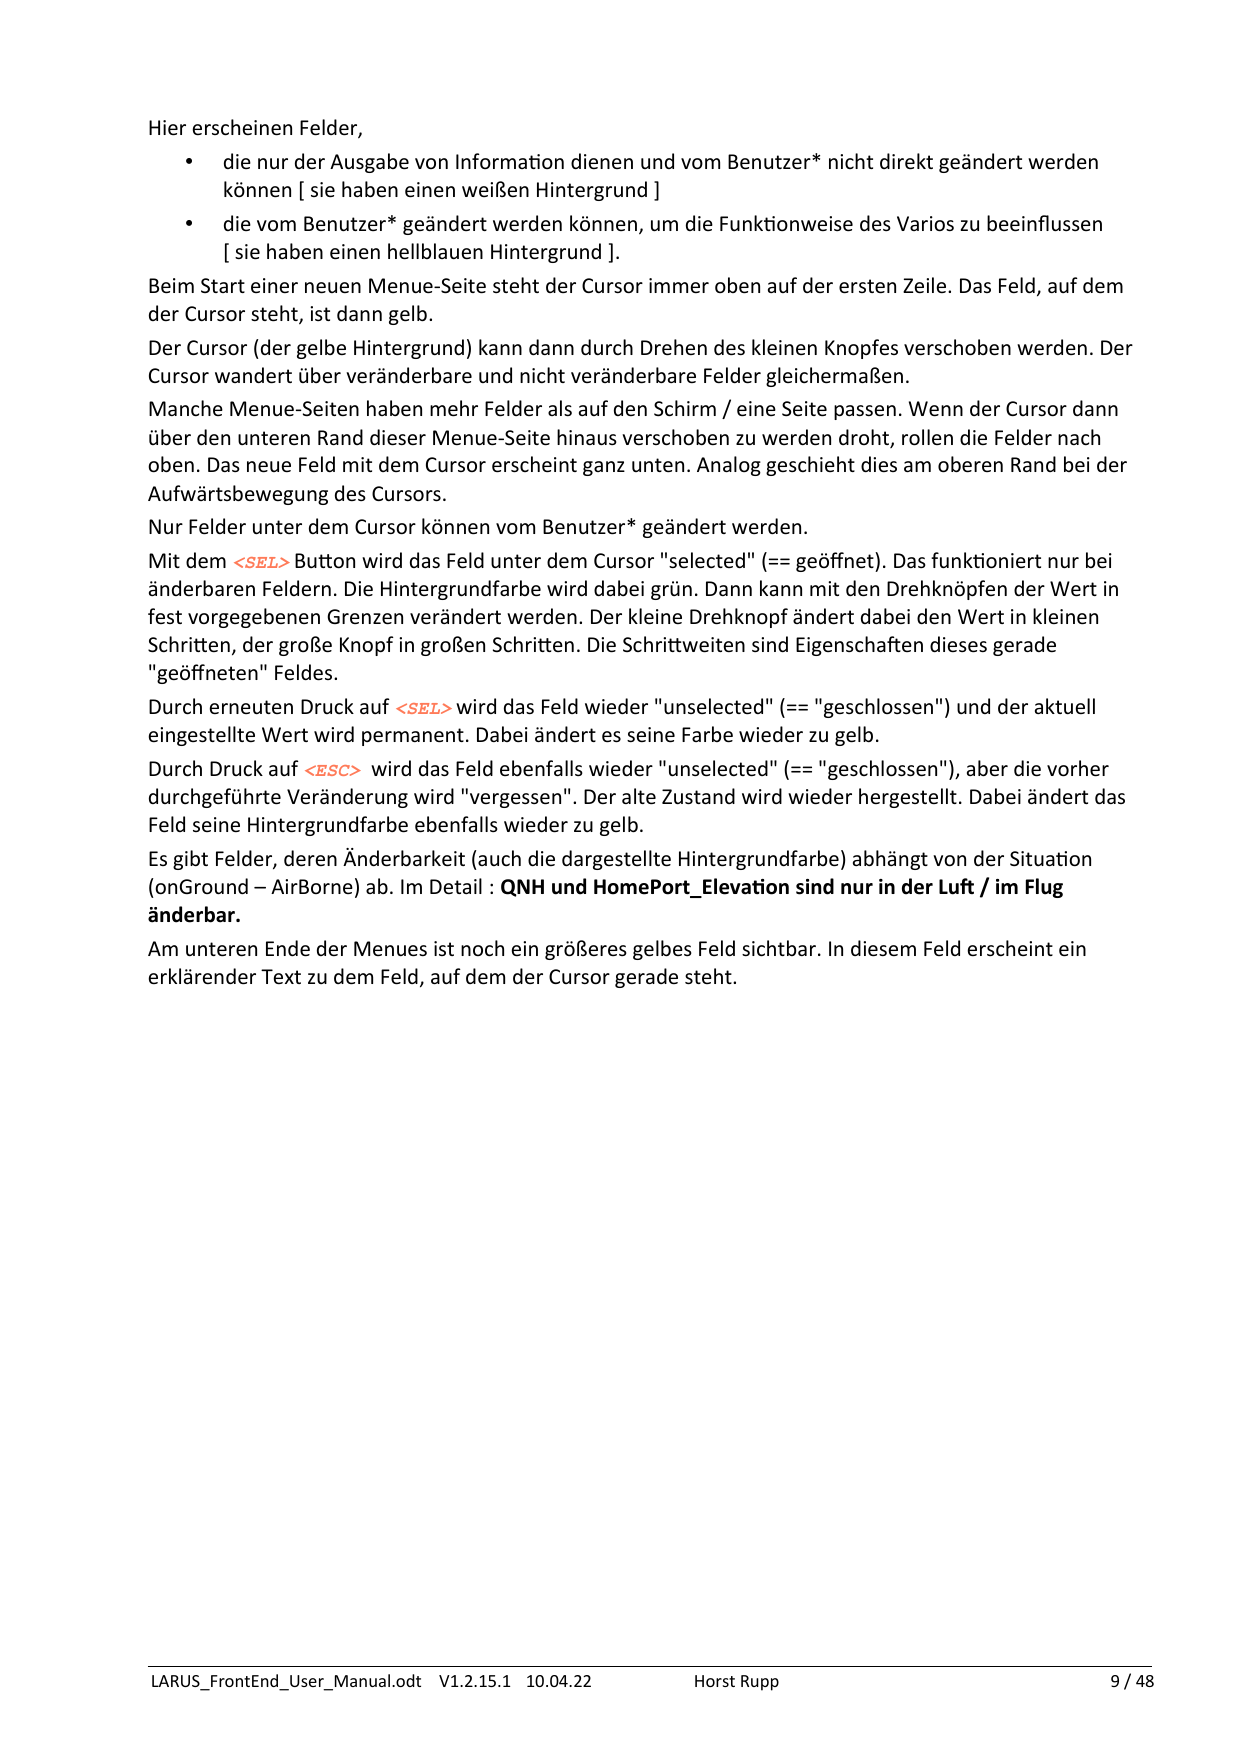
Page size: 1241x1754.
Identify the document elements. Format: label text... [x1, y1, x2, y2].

text Durch Druck auf <ESC> wird das Feld ebenfalls wieder "unselected" (== "geschlossen"), aber die vorher durchgeführte Veränderung wird "vergessen". Der alte Zustand wird wieder hergestellt. Dabei ändert das Feld seine Hintergrundfarbe ebenfalls wieder zu gelb. [148, 754, 1152, 838]
text Am unteren Ende der Menues ist noch ein größeres gelbes Feld sichtbar. In diesem Feld erscheint ein erklärender Text zu dem Feld, auf dem der Cursor gerade steht. [148, 934, 1152, 990]
text Manche Menue-Seiten haben mehr Felder als auf den Schirm / eine Seite passen. Wenn der Cursor dann über den unteren Rand dieser Menue-Seite hinaus verschoben zu werden droht, rollen die Felder nach oben. Das neue Feld mit dem Cursor erscheint ganz unten. Analog geschieht dies am oberen Rand bei der Aufwärtsbewegung des Cursors. [148, 394, 1152, 507]
list die vom Benutzer* geändert werden können, um die Funktionweise des Varios zu beeinflussen [ sie haben einen hellblauen Hintergrund ]. [185, 209, 1152, 265]
list die nur der Ausgabe von Information dienen und vom Benutzer* nicht direkt geändert werden können [ sie haben einen weißen Hintergrund ] [185, 147, 1152, 203]
text Durch erneuten Druck auf <SEL> wird das Feld wieder "unselected" (== "geschlossen") und der aktuell eingestellte Wert wird permanent. Dabei ändert es seine Farbe wieder zu gelb. [148, 692, 1152, 748]
text Der Cursor (der gelbe Hintergrund) kann dann durch Drehen des kleinen Knopfes verschoben werden. Der Cursor wandert über veränderbare und nicht veränderbare Felder gleichermaßen. [148, 333, 1152, 389]
text Hier erscheinen Felder, [148, 113, 1152, 141]
text Es gibt Felder, deren Änderbarkeit (auch die dargestellte Hintergrundfarbe) abhängt von der Situation (onGround – AirBorne) ab. Im Detail : QNH und HomePort_Elevation sind nur in der Luft / im Flug änderbar. [148, 844, 1152, 928]
text Nur Felder unter dem Cursor können vom Benutzer* geändert werden. [148, 512, 1152, 541]
text Mit dem <SEL> Button wird das Feld unter dem Cursor "selected" (== geöffnet). Das funktioniert nur bei änderbaren Feldern. Die Hintergrundfarbe wird dabei grün. Dann kann mit den Drehknöpfen der Wert in fest vorgegebenen Grenzen verändert werden. Der kleine Drehknopf ändert dabei den Wert in kleinen Schritten, der große Knopf in großen Schritten. Die Schrittweiten sind Eigenschaften dieses gerade "geöffneten" Feldes. [148, 546, 1152, 686]
text Beim Start einer neuen Menue-Seite steht der Cursor immer oben auf der ersten Zeile. Das Feld, auf dem der Cursor steht, ist dann gelb. [148, 271, 1152, 327]
